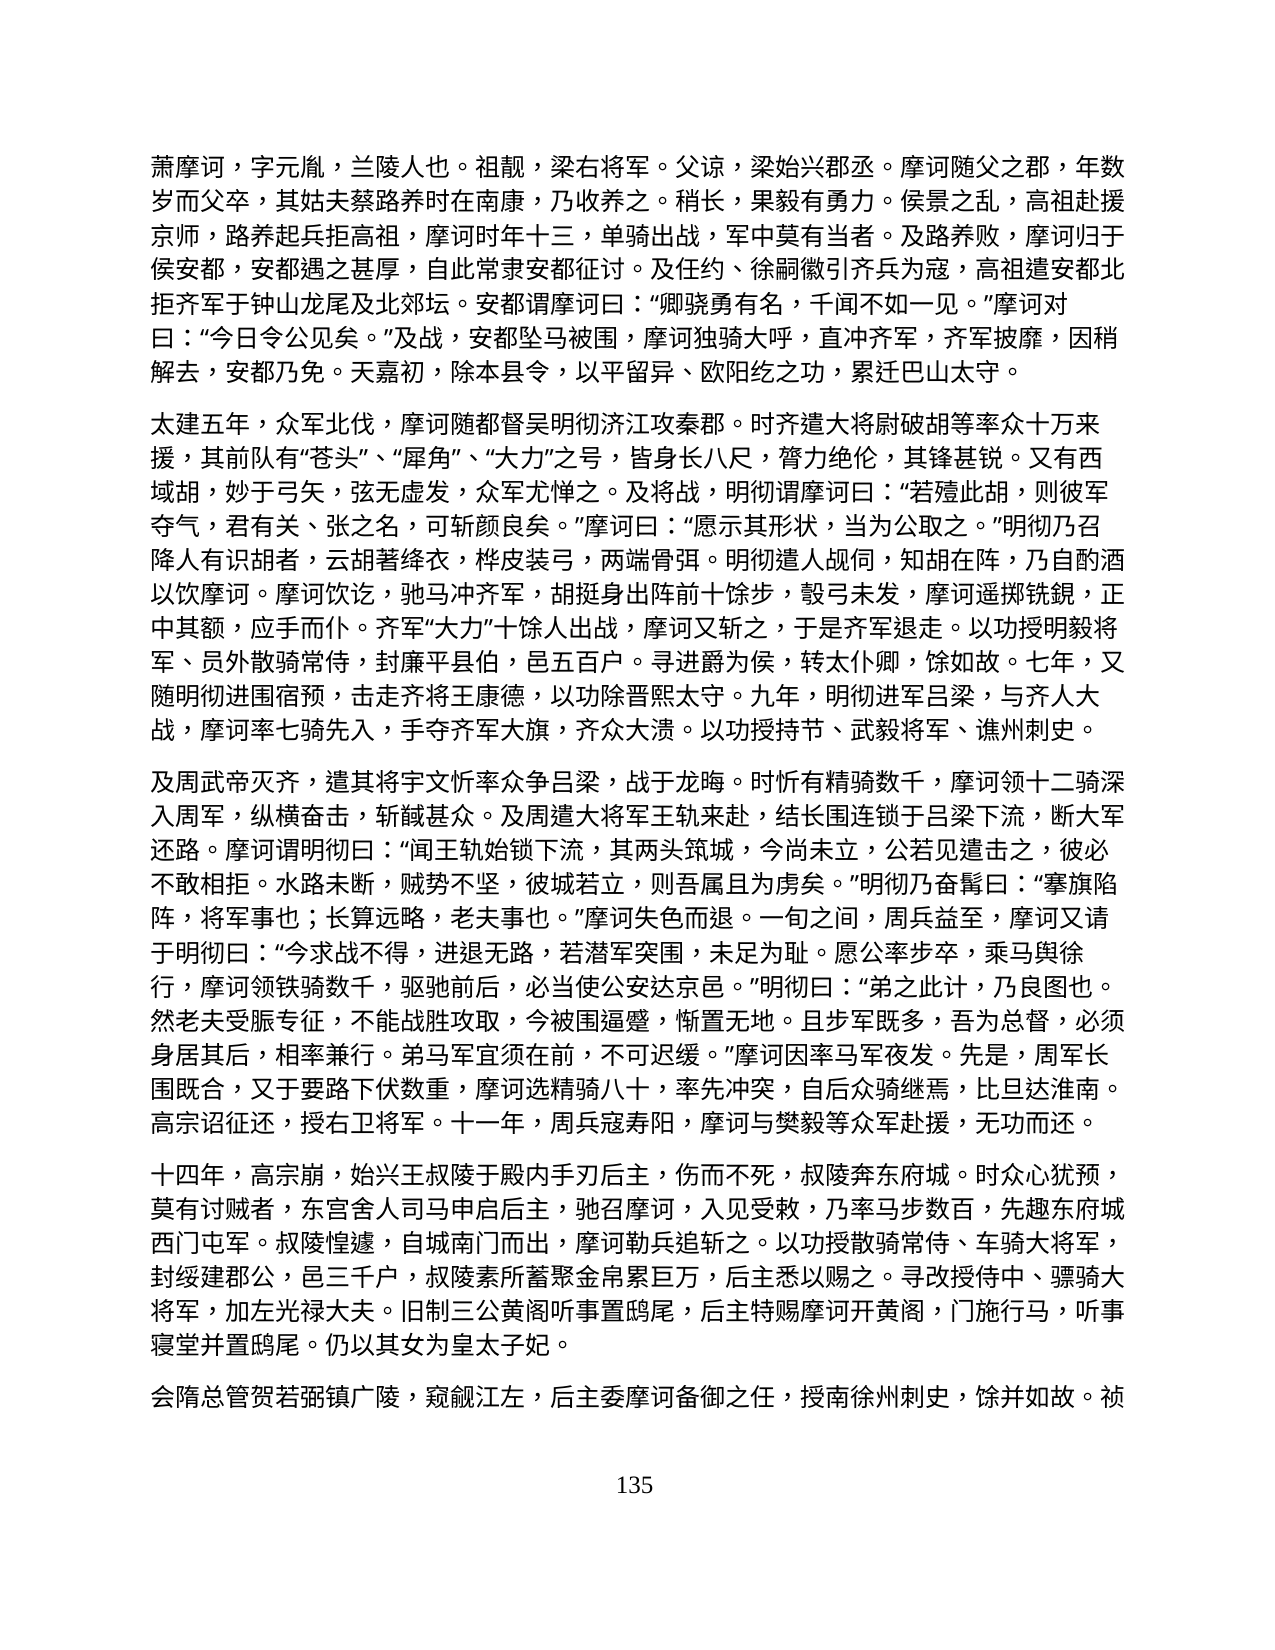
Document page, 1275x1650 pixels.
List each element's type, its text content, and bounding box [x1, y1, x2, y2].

text 及周武帝灭齐，遣其将宇文忻率众争吕梁，战于龙晦。时忻有精骑数千，摩诃领十二骑深入周军，纵横奋击，斩馘甚众。及周遣大将军王轨来赴，结长围连锁于吕梁下流，断大军还路。摩诃谓明彻曰：“闻王轨始锁下流，其两头筑城，今尚未立，公若见遣击之，彼必不敢相拒。水路未断，贼势不坚，彼城若立，则吾属且为虏矣。”明彻乃奋髯曰：“搴旗陷阵，将军事也；长算远略，老夫事也。”摩诃失色而退。一旬之间，周兵益至，摩诃又请于明彻曰：“今求战不得，进退无路，若潜军突围，未足为耻。愿公率步卒，乘马舆徐行，摩诃领铁骑数千，驱驰前后，必当使公安达京邑。”明彻曰：“弟之此计，乃良图也。然老夫受脤专征，不能战胜攻取，今被围逼蹙，惭置无地。且步军既多，吾为总督，必须身居其后，相率兼行。弟马军宜须在前，不可迟缓。”摩诃因率马军夜发。先是，周军长围既合，又于要路下伏数重，摩诃选精骑八十，率先冲突，自后众骑继焉，比旦达淮南。高宗诏征还，授右卫将军。十一年，周兵寇寿阳，摩诃与樊毅等众军赴援，无功而还。 [150, 765, 1125, 1139]
text 十四年，高宗崩，始兴王叔陵于殿内手刃后主，伤而不死，叔陵奔东府城。时众心犹预，莫有讨贼者，东宫舍人司马申启后主，驰召摩诃，入见受敕，乃率马步数百，先趣东府城西门屯军。叔陵惶遽，自城南门而出，摩诃勒兵追斩之。以功授散骑常侍、车骑大将军，封绥建郡公，邑三千户，叔陵素所蓄聚金帛累巨万，后主悉以赐之。寻改授侍中、骠骑大将军，加左光禄大夫。旧制三公黄阁听事置鸱尾，后主特赐摩诃开黄阁，门施行马，听事寝堂并置鸱尾。仍以其女为皇太子妃。 [150, 1157, 1125, 1362]
text 太建五年，众军北伐，摩诃随都督吴明彻济江攻秦郡。时齐遣大将尉破胡等率众十万来援，其前队有“苍头”、“犀角”、“大力”之号，皆身长八尺，膂力绝伦，其锋甚锐。又有西域胡，妙于弓矢，弦无虚发，众军尤惮之。及将战，明彻谓摩诃曰：“若殪此胡，则彼军夺气，君有关、张之名，可斩颜良矣。”摩诃曰：“愿示其形状，当为公取之。”明彻乃召降人有识胡者，云胡著绛衣，桦皮装弓，两端骨弭。明彻遣人觇伺，知胡在阵，乃自酌酒以饮摩诃。摩诃饮讫，驰马冲齐军，胡挺身出阵前十馀步，彀弓未发，摩诃遥掷铣鋧，正中其额，应手而仆。齐军“大力”十馀人出战，摩诃又斩之，于是齐军退走。以功授明毅将军、员外散骑常侍，封廉平县伯，邑五百户。寻进爵为侯，转太仆卿，馀如故。七年，又随明彻进围宿预，击走齐将王康德，以功除晋熙太守。九年，明彻进军吕梁，与齐人大战，摩诃率七骑先入，手夺齐军大旗，齐众大溃。以功授持节、武毅将军、谯州刺史。 [150, 406, 1125, 747]
text 会隋总管贺若弼镇广陵，窥觎江左，后主委摩诃备御之任，授南徐州刺史，馀并如故。祯 [150, 1380, 1125, 1414]
text 萧摩诃，字元胤，兰陵人也。祖靓，梁右将军。父谅，梁始兴郡丞。摩诃随父之郡，年数岁而父卒，其姑夫蔡路养时在南康，乃收养之。稍长，果毅有勇力。侯景之乱，高祖赴援京师，路养起兵拒高祖，摩诃时年十三，单骑出战，军中莫有当者。及路养败，摩诃归于侯安都，安都遇之甚厚，自此常隶安都征讨。及任约、徐嗣徽引齐兵为寇，高祖遣安都北拒齐军于钟山龙尾及北郊坛。安都谓摩诃曰：“卿骁勇有名，千闻不如一见。”摩诃对曰：“今日令公见矣。”及战，安都坠马被围，摩诃独骑大呼，直冲齐军，齐军披靡，因稍解去，安都乃免。天嘉初，除本县令，以平留异、欧阳纥之功，累迁巴山太守。 [150, 150, 1125, 388]
